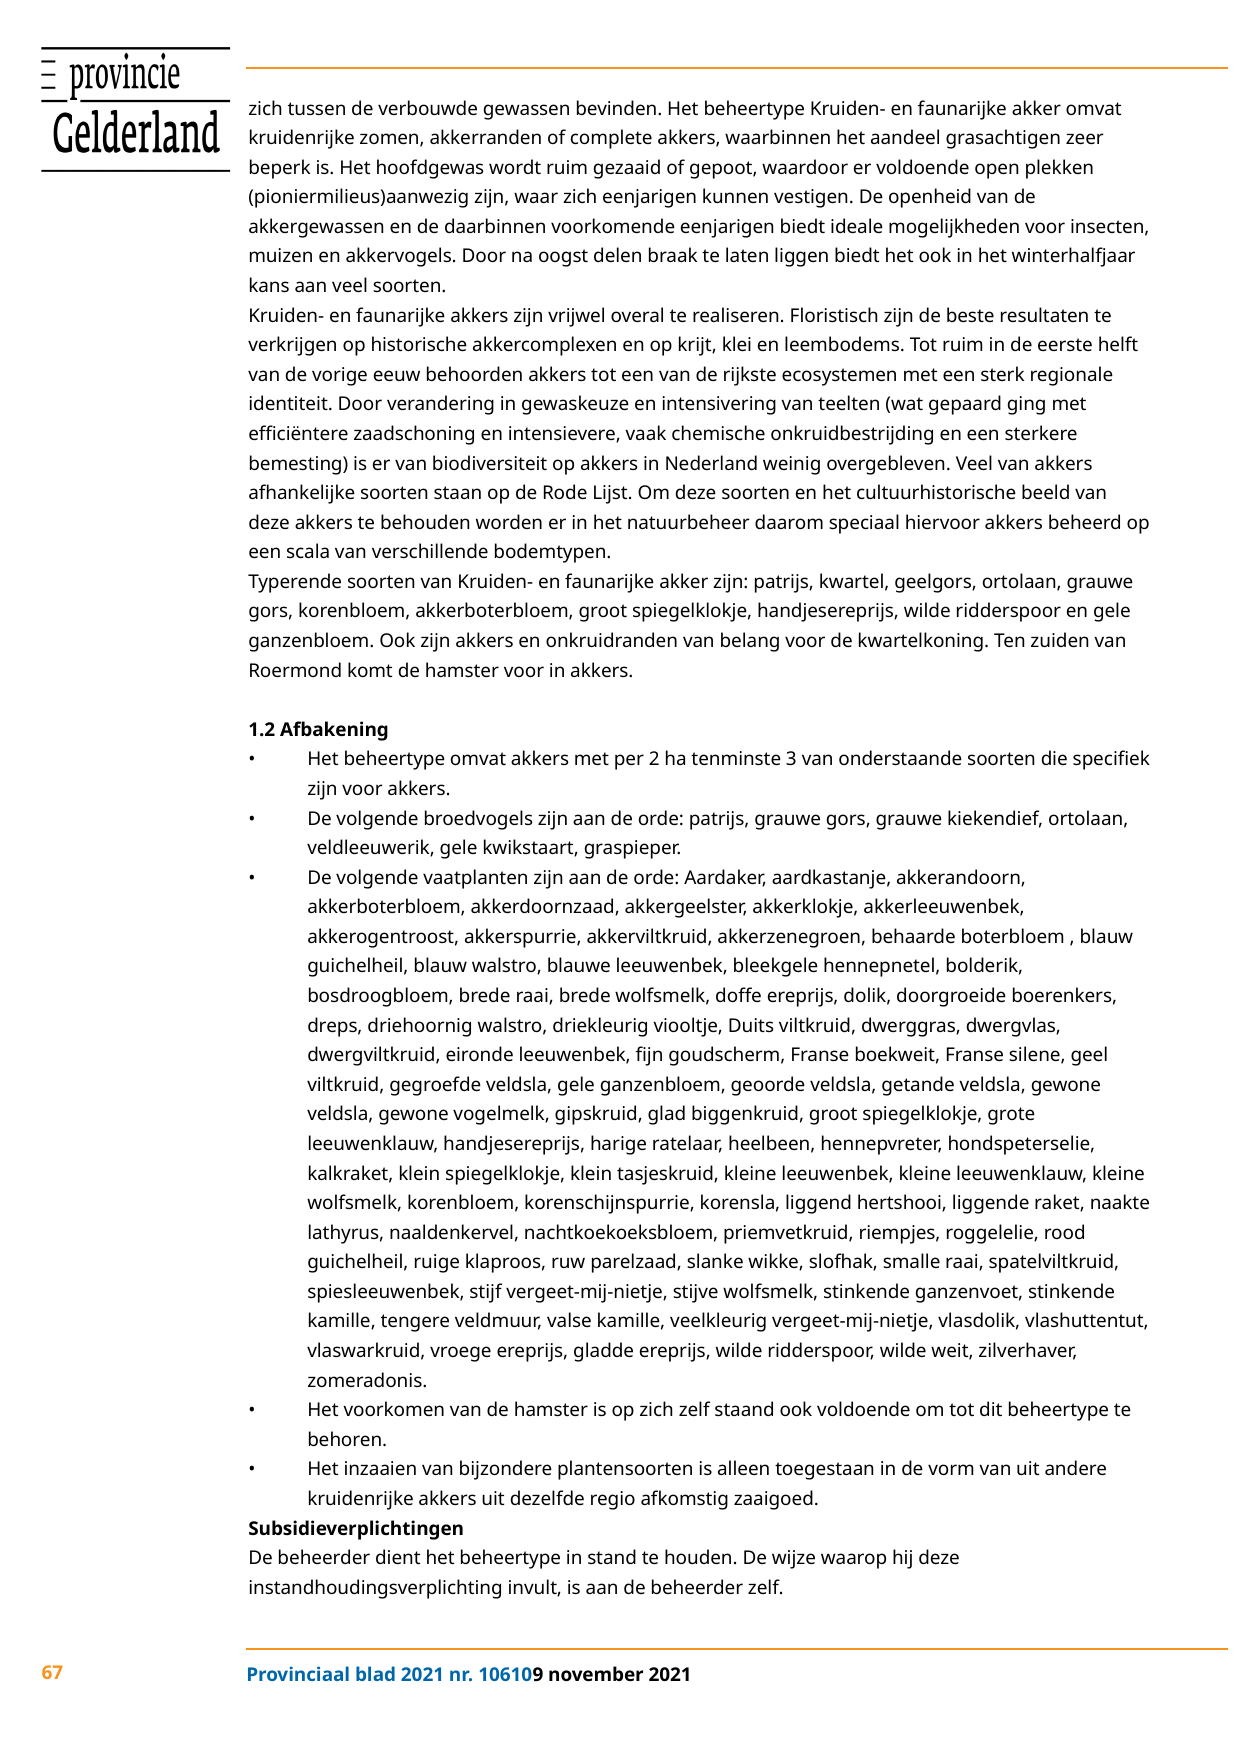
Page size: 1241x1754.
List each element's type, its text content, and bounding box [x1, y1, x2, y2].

list De volgende vaatplanten zijn aan de orde: Aardaker, aardkastanje, akkerandoorn, akkerboterbloem, akkerdoornzaad, akkergeelster, akkerklokje, akkerleeuwenbek, akkerogentroost, akkerspurrie, akkerviltkruid, akkerzenegroen, behaarde boterbloem , blauw guichelheil, blauw walstro, blauwe leeuwenbek, bleekgele hennepnetel, bolderik, bosdroogbloem, brede raai, brede wolfsmelk, doffe ereprijs, dolik, doorgroeide boerenkers, dreps, driehoornig walstro, driekleurig viooltje, Duits viltkruid, dwerggras, dwergvlas, dwergviltkruid, eironde leeuwenbek, fijn goudscherm, Franse boekweit, Franse silene, geel viltkruid, gegroefde veldsla, gele ganzenbloem, geoorde veldsla, getande veldsla, gewone veldsla, gewone vogelmelk, gipskruid, glad biggenkruid, groot spiegelklokje, grote leeuwenklauw, handjesereprijs, harige ratelaar, heelbeen, hennepvreter, hondspeterselie, kalkraket, klein spiegelklokje, klein tasjeskruid, kleine leeuwenbek, kleine leeuwenklauw, kleine wolfsmelk, korenbloem, korenschijnspurrie, korensla, liggend hertshooi, liggende raket, naakte lathyrus, naaldenkervel, nachtkoekoeksbloem, priemvetkruid, riempjes, roggelelie, rood guichelheil, ruige klaproos, ruw parelzaad, slanke wikke, slofhak, smalle raai, spatelviltkruid, spiesleeuwenbek, stijf vergeet-mij-nietje, stijve wolfsmelk, stinkende ganzenvoet, stinkende kamille, tengere veldmuur, valse kamille, veelkleurig vergeet-mij-nietje, vlasdolik, vlashuttentut, vlaswarkruid, vroege ereprijs, gladde ereprijs, wilde ridderspoor, wilde weit, zilverhaver, zomeradonis. [248, 864, 1152, 1393]
text De beheerder dient het beheertype in stand te houden. De wijze waarop hij deze instandhoudingsverplichting invult, is aan de beheerder zelf. [248, 1544, 1152, 1600]
picture [41, 47, 231, 172]
text 1.2 Afbakening [248, 716, 1152, 742]
list Het voorkomen van de hamster is op zich zelf staand ook voldoende om tot dit beheertype te behoren. [248, 1396, 1152, 1452]
text Subsidieverplichtingen [248, 1515, 1152, 1541]
text zich tussen de verbouwde gewassen bevinden. Het beheertype Kruiden- en faunarijke akker omvat kruidenrijke zomen, akkerranden of complete akkers, waarbinnen het aandeel grasachtigen zeer beperk is. Het hoofdgewas wordt ruim gezaaid of gepoot, waardoor er voldoende open plekken (pioniermilieus)aanwezig zijn, waar zich eenjarigen kunnen vestigen. De openheid van de akkergewassen en de daarbinnen voorkomende eenjarigen biedt ideale mogelijkheden voor insecten, muizen en akkervogels. Door na oogst delen braak te laten liggen biedt het ook in het winterhalfjaar kans aan veel soorten. [248, 95, 1152, 298]
text Kruiden- en faunarijke akkers zijn vrijwel overal te realiseren. Floristisch zijn de beste resultaten te verkrijgen op historische akkercomplexen en op krijt, klei en leembodems. Tot ruim in de eerste helft van de vorige eeuw behoorden akkers tot een van de rijkste ecosystemen met een sterk regionale identiteit. Door verandering in gewaskeuze en intensivering van teelten (wat gepaard ging met efficiëntere zaadschoning en intensievere, vaak chemische onkruidbestrijding en een sterkere bemesting) is er van biodiversiteit op akkers in Nederland weinig overgebleven. Veel van akkers afhankelijke soorten staan op de Rode Lijst. Om deze soorten en het cultuurhistorische beeld van deze akkers te behouden worden er in het natuurbeheer daarom speciaal hiervoor akkers beheerd op een scala van verschillende bodemtypen. [248, 302, 1152, 564]
list Het beheertype omvat akkers met per 2 ha tenminste 3 van onderstaande soorten die specifiek zijn voor akkers. [248, 746, 1152, 801]
list Het inzaaien van bijzondere plantensoorten is alleen toegestaan in de vorm van uit andere kruidenrijke akkers uit dezelfde regio afkomstig zaaigoed. [248, 1456, 1152, 1511]
list De volgende broedvogels zijn aan de orde: patrijs, grauwe gors, grauwe kiekendief, ortolaan, veldleeuwerik, gele kwikstaart, graspieper. [248, 805, 1152, 860]
text Typerende soorten van Kruiden- en faunarijke akker zijn: patrijs, kwartel, geelgors, ortolaan, grauwe gors, korenbloem, akkerboterbloem, groot spiegelklokje, handjesereprijs, wilde ridderspoor en gele ganzenbloem. Ook zijn akkers en onkruidranden van belang voor de kwartelkoning. Ten zuiden van Roermond komt de hamster voor in akkers. [248, 568, 1152, 683]
